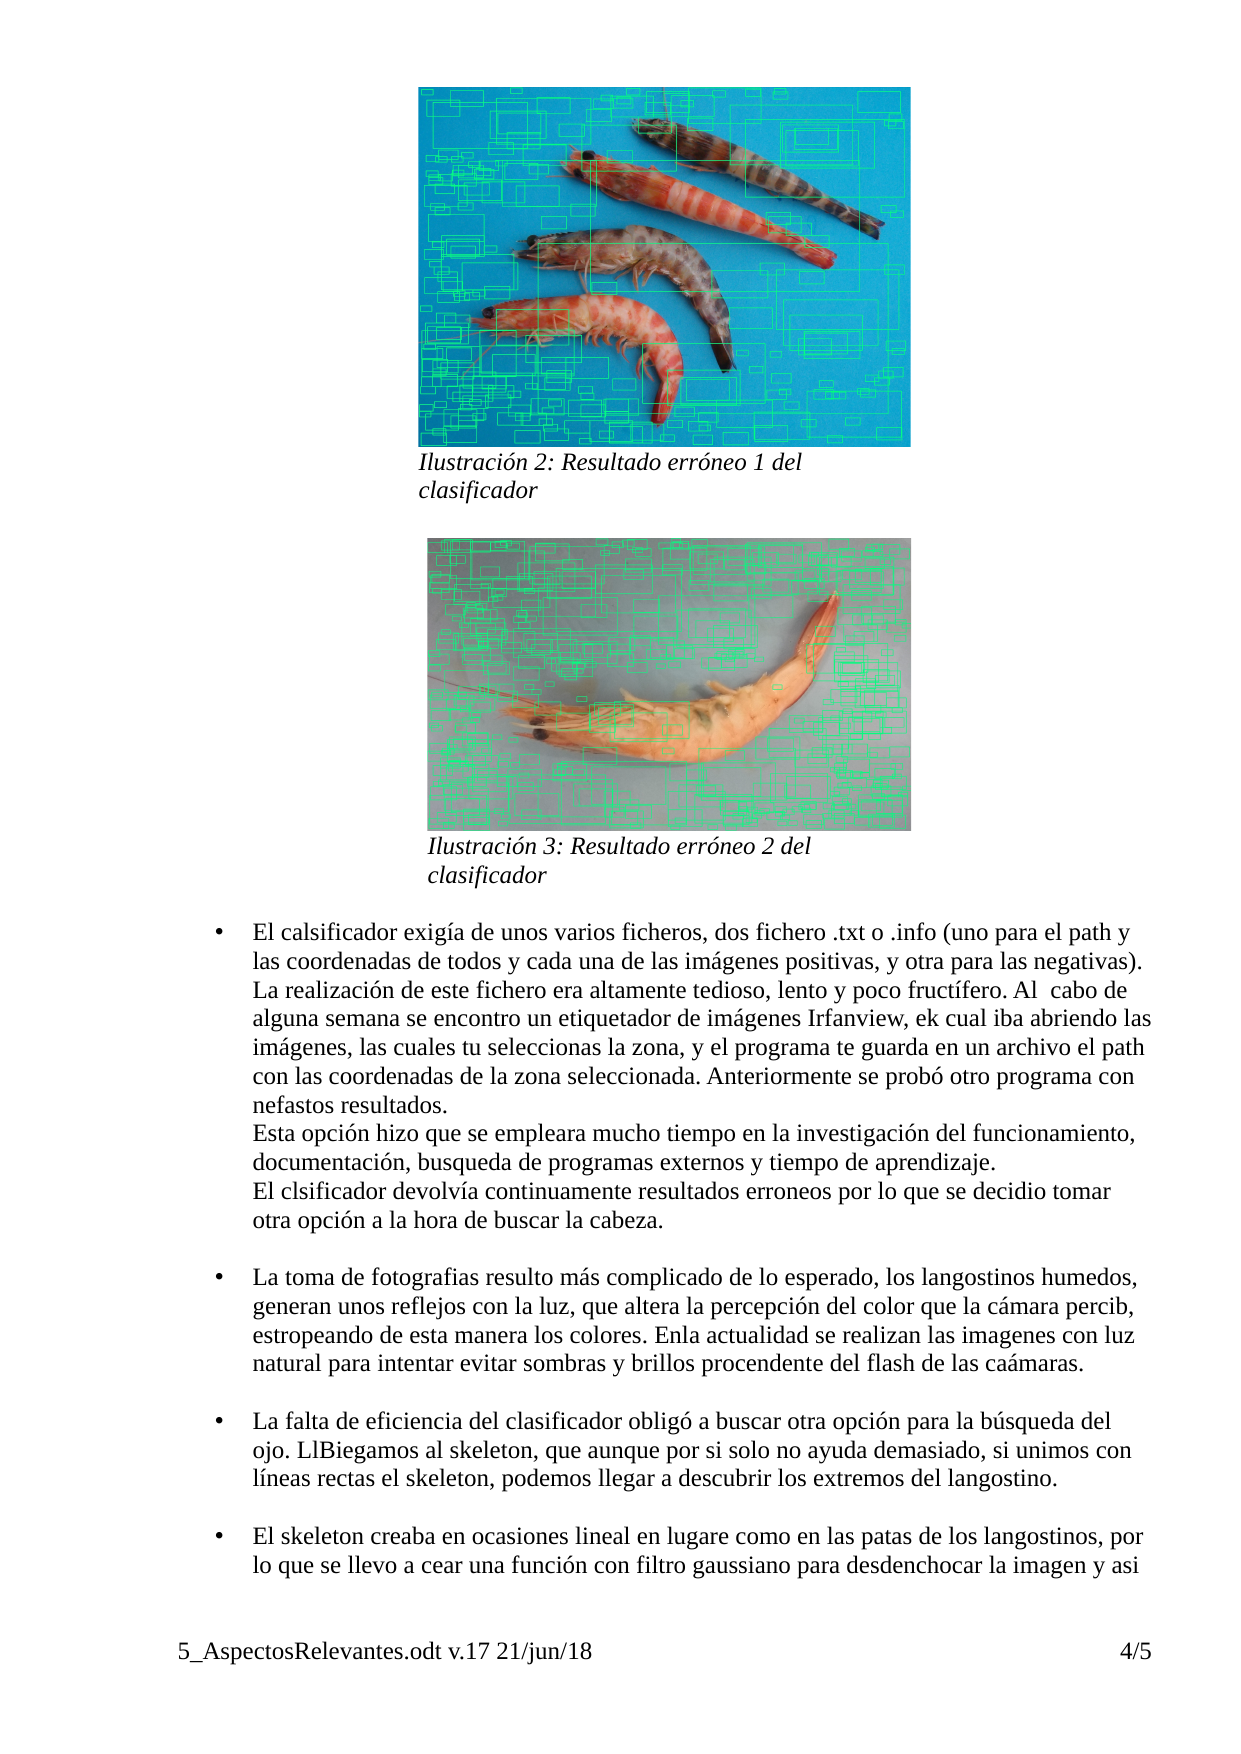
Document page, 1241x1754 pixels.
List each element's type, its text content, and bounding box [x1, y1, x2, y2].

text Ilustración 2: Resultado erróneo 1 del clasificador [418, 447, 911, 504]
picture [857, 183, 862, 194]
picture [897, 337, 908, 346]
picture [805, 92, 811, 102]
list Esta opción hizo que se empleara mucho tiempo en la investigación del funcionamiento, documentación, busqueda de programas externos y tiempo de aprendizaje. [215, 1118, 1152, 1176]
text Ilustración 3: Resultado erróneo 2 del clasificador [427, 831, 911, 888]
picture [825, 424, 844, 438]
picture [606, 201, 613, 208]
picture [868, 354, 894, 373]
list las coordenadas de todos y cada una de las imágenes positivas, y otra para las negativas). La realización de este fichero era altamente tedioso, lento y poco fructífero. Al cabo de alguna semana se encontro un etiquetador de imágenes Irfanview, ek cual iba abriendo las imágenes, las cuales tu seleccionas la zona, y el programa te guarda en un archivo el path con las coordenadas de la zona seleccionada. Anteriormente se probó otro programa con nefastos resultados. [215, 946, 1152, 1118]
picture [429, 175, 440, 181]
list La toma de fotografias resulto más complicado de lo esperado, los langostinos humedos, generan unos reflejos con la luz, que altera la percepción del color que la cámara percib, estropeando de esta manera los colores. Enla actualidad se realizan las imagenes con luz natural para intentar evitar sombras y brillos procendente del flash de las caámaras. [215, 1262, 1152, 1377]
picture [902, 323, 911, 333]
picture [807, 131, 820, 137]
picture [590, 104, 594, 115]
picture [529, 164, 549, 168]
picture [542, 371, 574, 383]
picture [451, 416, 477, 430]
picture [563, 357, 567, 367]
picture [871, 371, 905, 395]
picture [451, 161, 502, 183]
picture [433, 368, 457, 377]
picture [891, 346, 911, 359]
picture [801, 140, 807, 149]
picture [428, 340, 460, 344]
picture [497, 110, 541, 134]
list La falta de eficiencia del clasificador obligó a buscar otra opción para la búsqueda del ojo. LlBiegamos al skeleton, que aunque por si solo no ayuda demasiado, si unimos con líneas rectas el skeleton, podemos llegar a descubrir los extremos del langostino. [215, 1406, 1152, 1492]
picture [873, 172, 887, 188]
picture [782, 437, 790, 444]
picture [799, 101, 806, 110]
picture [457, 372, 466, 379]
picture [832, 409, 849, 428]
picture [886, 117, 907, 128]
picture [903, 160, 911, 171]
list El calsificador exigía de unos varios ficheros, dos fichero .txt o .info (uno para el path y [215, 917, 1152, 946]
picture [850, 413, 859, 419]
picture [893, 319, 902, 327]
picture [618, 386, 628, 391]
picture [572, 362, 578, 369]
picture [699, 425, 705, 432]
picture [580, 202, 587, 209]
picture [807, 143, 814, 152]
list El clsificador devolvía continuamente resultados erroneos por lo que se decidio tomar otra opción a la hora de buscar la cabeza. [215, 1176, 1152, 1233]
picture [443, 290, 465, 296]
picture [860, 411, 867, 420]
picture [427, 538, 912, 831]
picture [851, 422, 860, 431]
picture [816, 412, 822, 419]
picture [442, 250, 484, 258]
picture [902, 201, 911, 209]
picture [817, 134, 831, 152]
picture [860, 374, 869, 384]
picture [464, 87, 911, 443]
list El skeleton creaba en ocasiones lineal en lugare como en las patas de los langostinos, por lo que se llevo a cear una función con filtro gaussiano para desdenchocar la imagen y asi [215, 1521, 1152, 1578]
picture [820, 100, 830, 105]
picture [576, 121, 585, 140]
